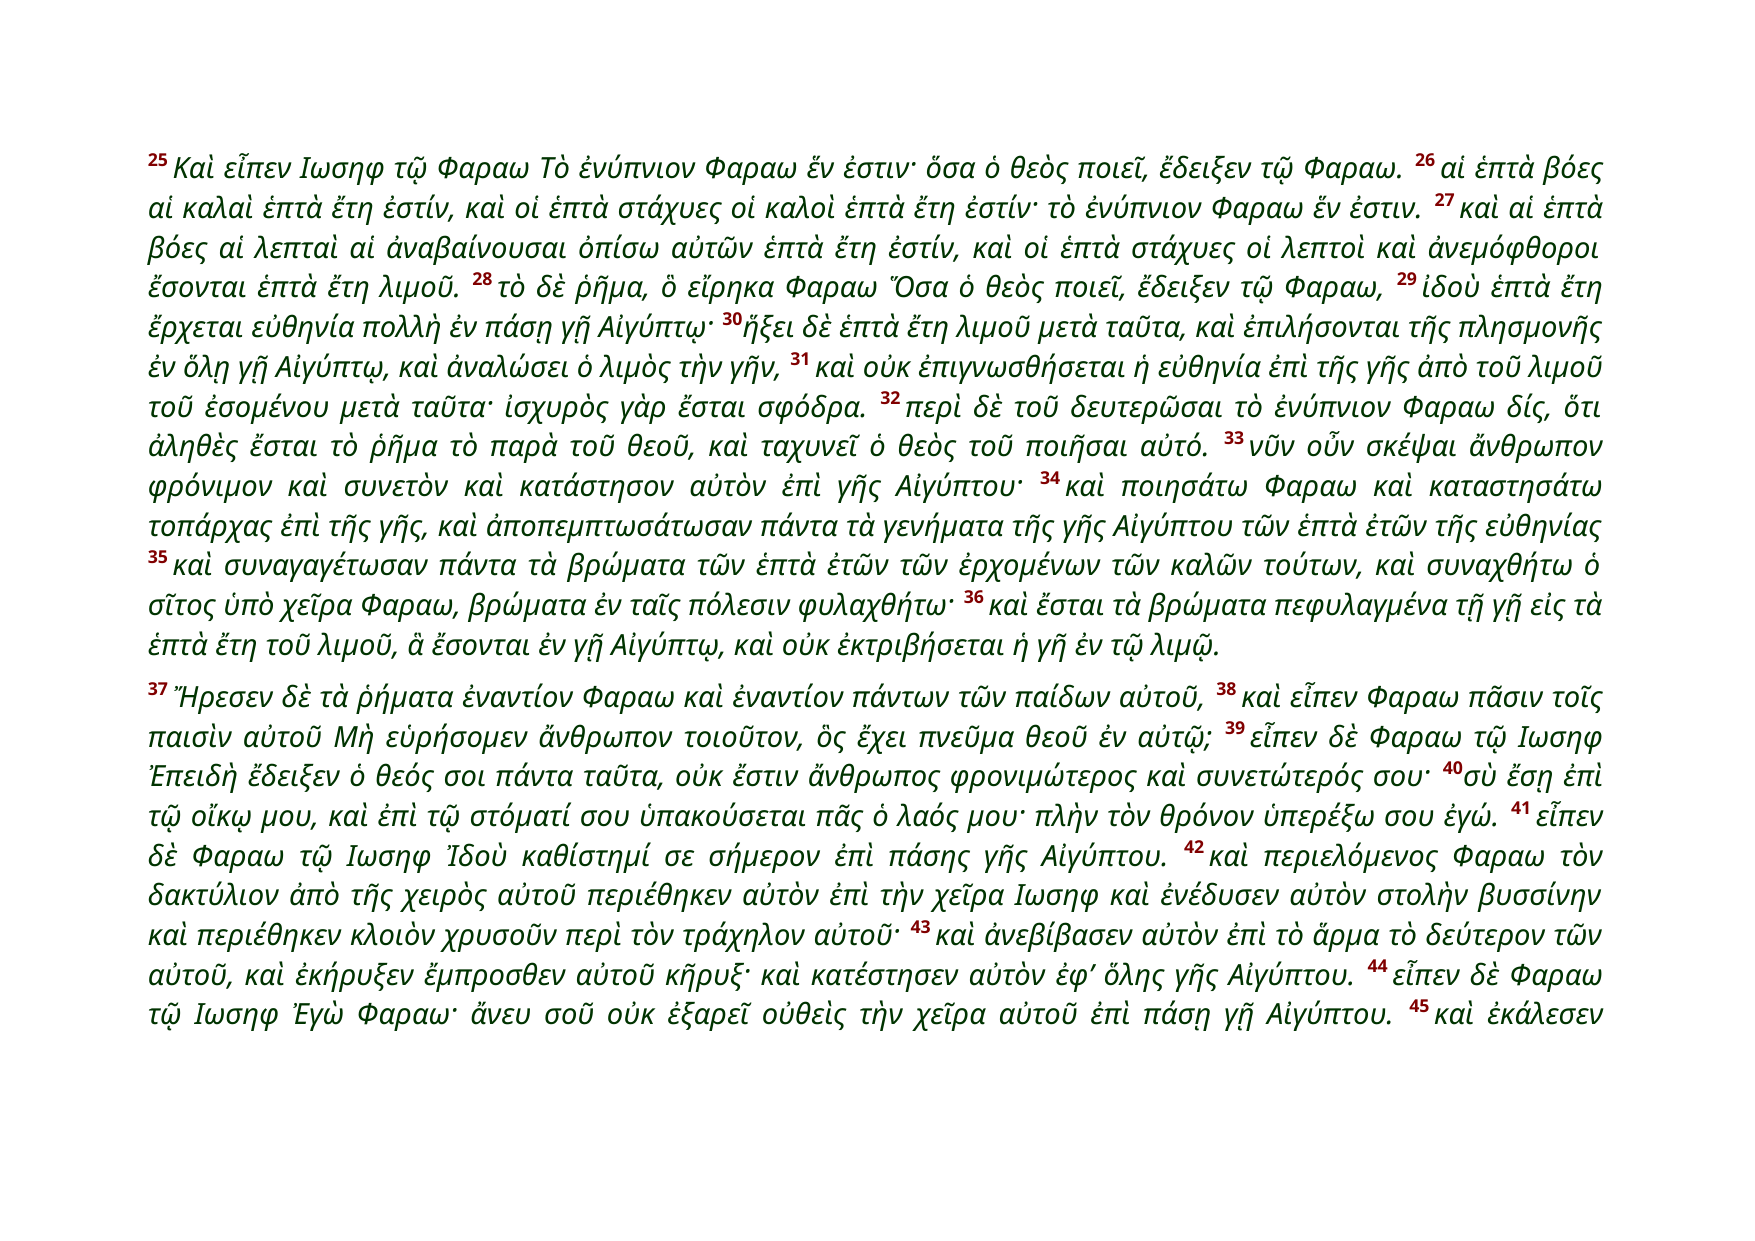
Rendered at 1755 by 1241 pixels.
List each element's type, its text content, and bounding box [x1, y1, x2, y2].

text 37 Ἤρεσεν δὲ τὰ ῥήματα ἐναντίον Φαραω καὶ ἐναντίον πάντων τῶν παίδων αὐτοῦ, 38 καὶ εἶπεν Φαραω πᾶσιν τοῖς παισὶν αὐτοῦ Μὴ εὑρήσομεν ἄνθρωπον τοιοῦτον, ὃς ἔχει πνεῦμα θεοῦ ἐν αὐτῷ; 39 εἶπεν δὲ Φαραω τῷ Ιωσηφ Ἐπειδὴ ἔδειξεν ὁ θεός σοι πάντα ταῦτα, οὐκ ἔστιν ἄνθρωπος φρονιμώτερος καὶ συνετώτερός σου· 40σὺ ἔσῃ ἐπὶ τῷ οἴκῳ μου, καὶ ἐπὶ τῷ στόματί σου ὑπακούσεται πᾶς ὁ λαός μου· πλὴν τὸν θρόνον ὑπερέξω σου ἐγώ. 41 εἶπεν δὲ Φαραω τῷ Ιωσηφ Ἰδοὺ καθίστημί σε σήμερον ἐπὶ πάσης γῆς Αἰγύπτου. 42 καὶ περιελόμενος Φαραω τὸν δακτύλιον ἀπὸ τῆς χειρὸς αὐτοῦ περιέθηκεν αὐτὸν ἐπὶ τὴν χεῖρα Ιωσηφ καὶ ἐνέδυσεν αὐτὸν στολὴν βυσσίνην καὶ περιέθηκεν κλοιὸν χρυσοῦν περὶ τὸν τράχηλον αὐτοῦ· 43 καὶ ἀνεβίβασεν αὐτὸν ἐπὶ τὸ ἅρμα τὸ δεύτερον τῶν αὐτοῦ, καὶ ἐκήρυξεν ἔμπροσθεν αὐτοῦ κῆρυξ· καὶ κατέστησεν αὐτὸν ἐφ’ ὅλης γῆς Αἰγύπτου. 44 εἶπεν δὲ Φαραω τῷ Ιωσηφ Ἐγὼ Φαραω· ἄνευ σοῦ οὐκ ἐξαρεῖ οὐθεὶς τὴν χεῖρα αὐτοῦ ἐπὶ πάσῃ γῇ Αἰγύπτου. 45 καὶ ἐκάλεσεν [148, 676, 1606, 1033]
text 25 Καὶ εἶπεν Ιωσηφ τῷ Φαραω Τὸ ἐνύπνιον Φαραω ἕν ἐστιν· ὅσα ὁ θεὸς ποιεῖ, ἔδειξεν τῷ Φαραω. 26 αἱ ἑπτὰ βόες αἱ καλαὶ ἑπτὰ ἔτη ἐστίν, καὶ οἱ ἑπτὰ στάχυες οἱ καλοὶ ἑπτὰ ἔτη ἐστίν· τὸ ἐνύπνιον Φαραω ἕν ἐστιν. 27 καὶ αἱ ἑπτὰ βόες αἱ λεπταὶ αἱ ἀναβαίνουσαι ὀπίσω αὐτῶν ἑπτὰ ἔτη ἐστίν, καὶ οἱ ἑπτὰ στάχυες οἱ λεπτοὶ καὶ ἀνεμόφθοροι ἔσονται ἑπτὰ ἔτη λιμοῦ. 28 τὸ δὲ ῥῆμα, ὃ εἴρηκα Φαραω Ὅσα ὁ θεὸς ποιεῖ, ἔδειξεν τῷ Φαραω, 29 ἰδοὺ ἑπτὰ ἔτη ἔρχεται εὐθηνία πολλὴ ἐν πάσῃ γῇ Αἰγύπτῳ· 30ἥξει δὲ ἑπτὰ ἔτη λιμοῦ μετὰ ταῦτα, καὶ ἐπιλήσονται τῆς πλησμονῆς ἐν ὅλῃ γῇ Αἰγύπτῳ, καὶ ἀναλώσει ὁ λιμὸς τὴν γῆν, 31 καὶ οὐκ ἐπιγνωσθήσεται ἡ εὐθηνία ἐπὶ τῆς γῆς ἀπὸ τοῦ λιμοῦ τοῦ ἐσομένου μετὰ ταῦτα· ἰσχυρὸς γὰρ ἔσται σφόδρα. 32 περὶ δὲ τοῦ δευτερῶσαι τὸ ἐνύπνιον Φαραω δίς, ὅτι ἀληθὲς ἔσται τὸ ῥῆμα τὸ παρὰ τοῦ θεοῦ, καὶ ταχυνεῖ ὁ θεὸς τοῦ ποιῆσαι αὐτό. 33 νῦν οὖν σκέψαι ἄνθρωπον φρόνιμον καὶ συνετὸν καὶ κατάστησον αὐτὸν ἐπὶ γῆς Αἰγύπτου· 34 καὶ ποιησάτω Φαραω καὶ καταστησάτω τοπάρχας ἐπὶ τῆς γῆς, καὶ ἀποπεμπτωσάτωσαν πάντα τὰ γενήματα τῆς γῆς Αἰγύπτου τῶν ἑπτὰ ἐτῶν τῆς εὐθηνίας 35 καὶ συναγαγέτωσαν πάντα τὰ βρώματα τῶν ἑπτὰ ἐτῶν τῶν ἐρχομένων τῶν καλῶν τούτων, καὶ συναχθήτω ὁ σῖτος ὑπὸ χεῖρα Φαραω, βρώματα ἐν ταῖς πόλεσιν φυλαχθήτω· 36 καὶ ἔσται τὰ βρώματα πεφυλαγμένα τῇ γῇ εἰς τὰ ἑπτὰ ἔτη τοῦ λιμοῦ, ἃ ἔσονται ἐν γῇ Αἰγύπτῳ, καὶ οὐκ ἐκτριβήσεται ἡ γῆ ἐν τῷ λιμῷ. [148, 148, 1606, 664]
